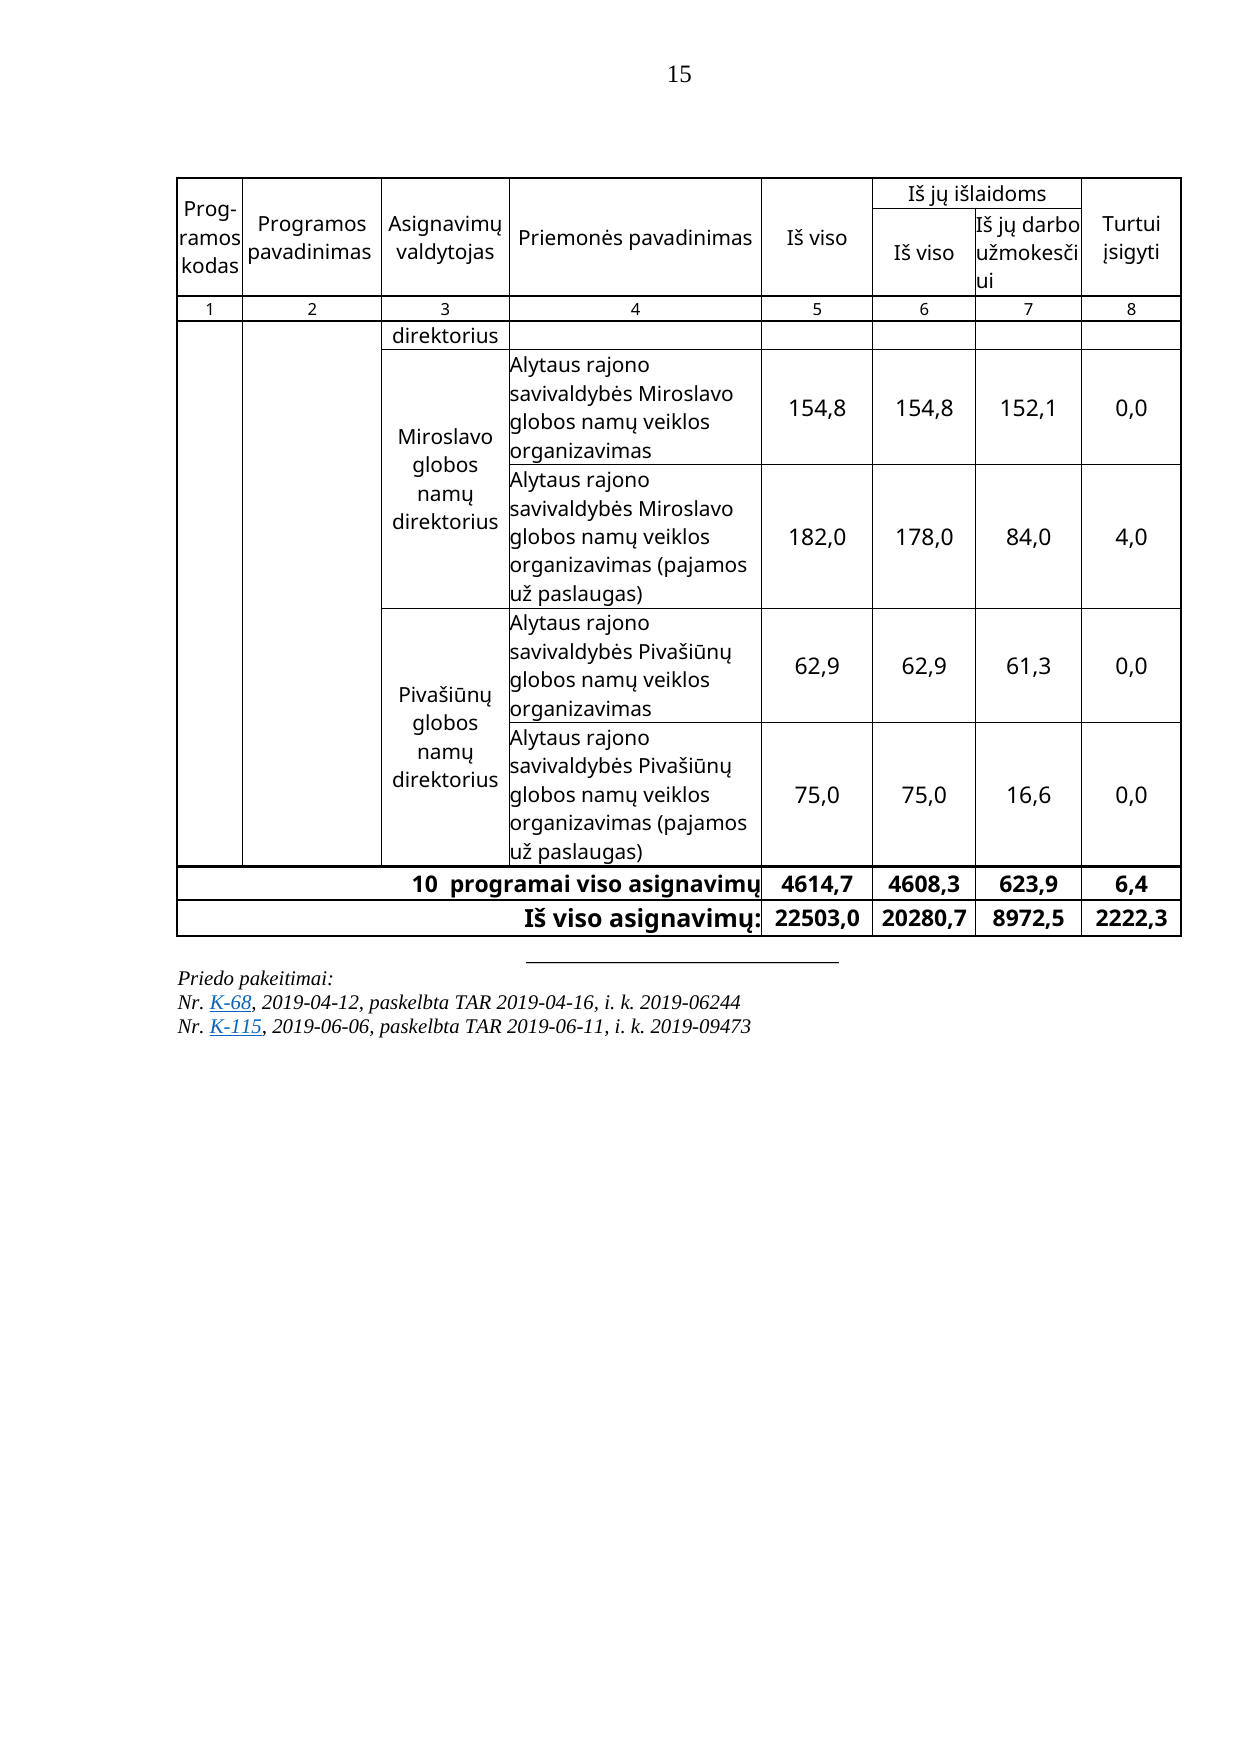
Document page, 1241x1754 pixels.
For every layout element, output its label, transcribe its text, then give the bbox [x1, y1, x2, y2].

table_header Programos pavadinimas [243, 179, 381, 295]
table_cell 4 [510, 297, 761, 320]
table_cell [873, 322, 975, 349]
table_cell 62,9 [762, 609, 872, 722]
table_cell 0,0 [1082, 723, 1180, 865]
table_cell [510, 322, 761, 349]
table_cell Iš viso [873, 209, 975, 295]
text Priedo pakeitimai: [177, 966, 1181, 990]
table_cell 16,6 [976, 723, 1081, 865]
table_cell 84,0 [976, 465, 1081, 607]
table_cell 7 [976, 297, 1081, 320]
table_header Iš viso [762, 179, 872, 295]
table_cell [1082, 322, 1180, 349]
table_cell 5 [762, 297, 872, 320]
table_cell 152,1 [976, 350, 1081, 464]
text Nr. K-68, 2019-04-12, paskelbta TAR 2019-04-16, i. k. 2019-06244 [177, 990, 1181, 1014]
table_cell 62,9 [873, 609, 975, 722]
text Nr. K-115, 2019-06-06, paskelbta TAR 2019-06-11, i. k. 2019-09473 [177, 1014, 1181, 1038]
table_cell 178,0 [873, 465, 975, 607]
table_cell 623,9 [976, 868, 1081, 899]
table_header Priemonės pavadinimas [510, 179, 761, 295]
table_cell 0,0 [1082, 350, 1180, 464]
table_cell 4614,7 [762, 868, 872, 899]
table_header Prog-ramos kodas [178, 179, 242, 295]
table_cell Iš viso asignavimų: [178, 901, 761, 935]
table_cell 154,8 [873, 350, 975, 464]
table_cell 2 [243, 297, 381, 320]
table_cell [762, 322, 872, 349]
table_cell Alytaus rajono savivaldybės Miroslavo globos namų veiklos organizavimas (pajamos už paslaugas) [510, 465, 761, 607]
table_cell Alytaus rajono savivaldybės Pivašiūnų globos namų veiklos organizavimas (pajamos už paslaugas) [510, 723, 761, 865]
table_cell 20280,7 [873, 901, 975, 935]
table_cell 154,8 [762, 350, 872, 464]
table_header Turtui įsigyti [1082, 179, 1180, 295]
table_header Iš jų išlaidoms [873, 179, 1081, 208]
table_cell 6 [873, 297, 975, 320]
table_cell [976, 322, 1081, 349]
table_cell 75,0 [762, 723, 872, 865]
table_cell Pivašiūnų globos namų direktorius [382, 609, 509, 865]
table_cell 4,0 [1082, 465, 1180, 607]
table_cell Iš jų darbo užmokesčiui [976, 209, 1081, 295]
table_cell [178, 322, 242, 865]
table_cell 8972,5 [976, 901, 1081, 935]
table_cell Miroslavo globos namų direktorius [382, 350, 509, 607]
table_cell [243, 322, 381, 865]
table_cell direktorius [382, 322, 509, 349]
table_cell 22503,0 [762, 901, 872, 935]
table_cell 6,4 [1082, 868, 1180, 899]
table_cell 10 programai viso asignavimų [178, 868, 761, 899]
table_cell Alytaus rajono savivaldybės Pivašiūnų globos namų veiklos organizavimas [510, 609, 761, 722]
table_cell 182,0 [762, 465, 872, 607]
table_cell 75,0 [873, 723, 975, 865]
table_cell 0,0 [1082, 609, 1180, 722]
table_header Asignavimų valdytojas [382, 179, 509, 295]
table_cell Alytaus rajono savivaldybės Miroslavo globos namų veiklos organizavimas [510, 350, 761, 464]
table_cell 4608,3 [873, 868, 975, 899]
table_cell 2222,3 [1082, 901, 1180, 935]
table_cell 3 [382, 297, 509, 320]
table_cell 8 [1082, 297, 1180, 320]
table_cell 1 [178, 297, 242, 320]
text _________________________ [177, 937, 1181, 966]
table_cell 61,3 [976, 609, 1081, 722]
